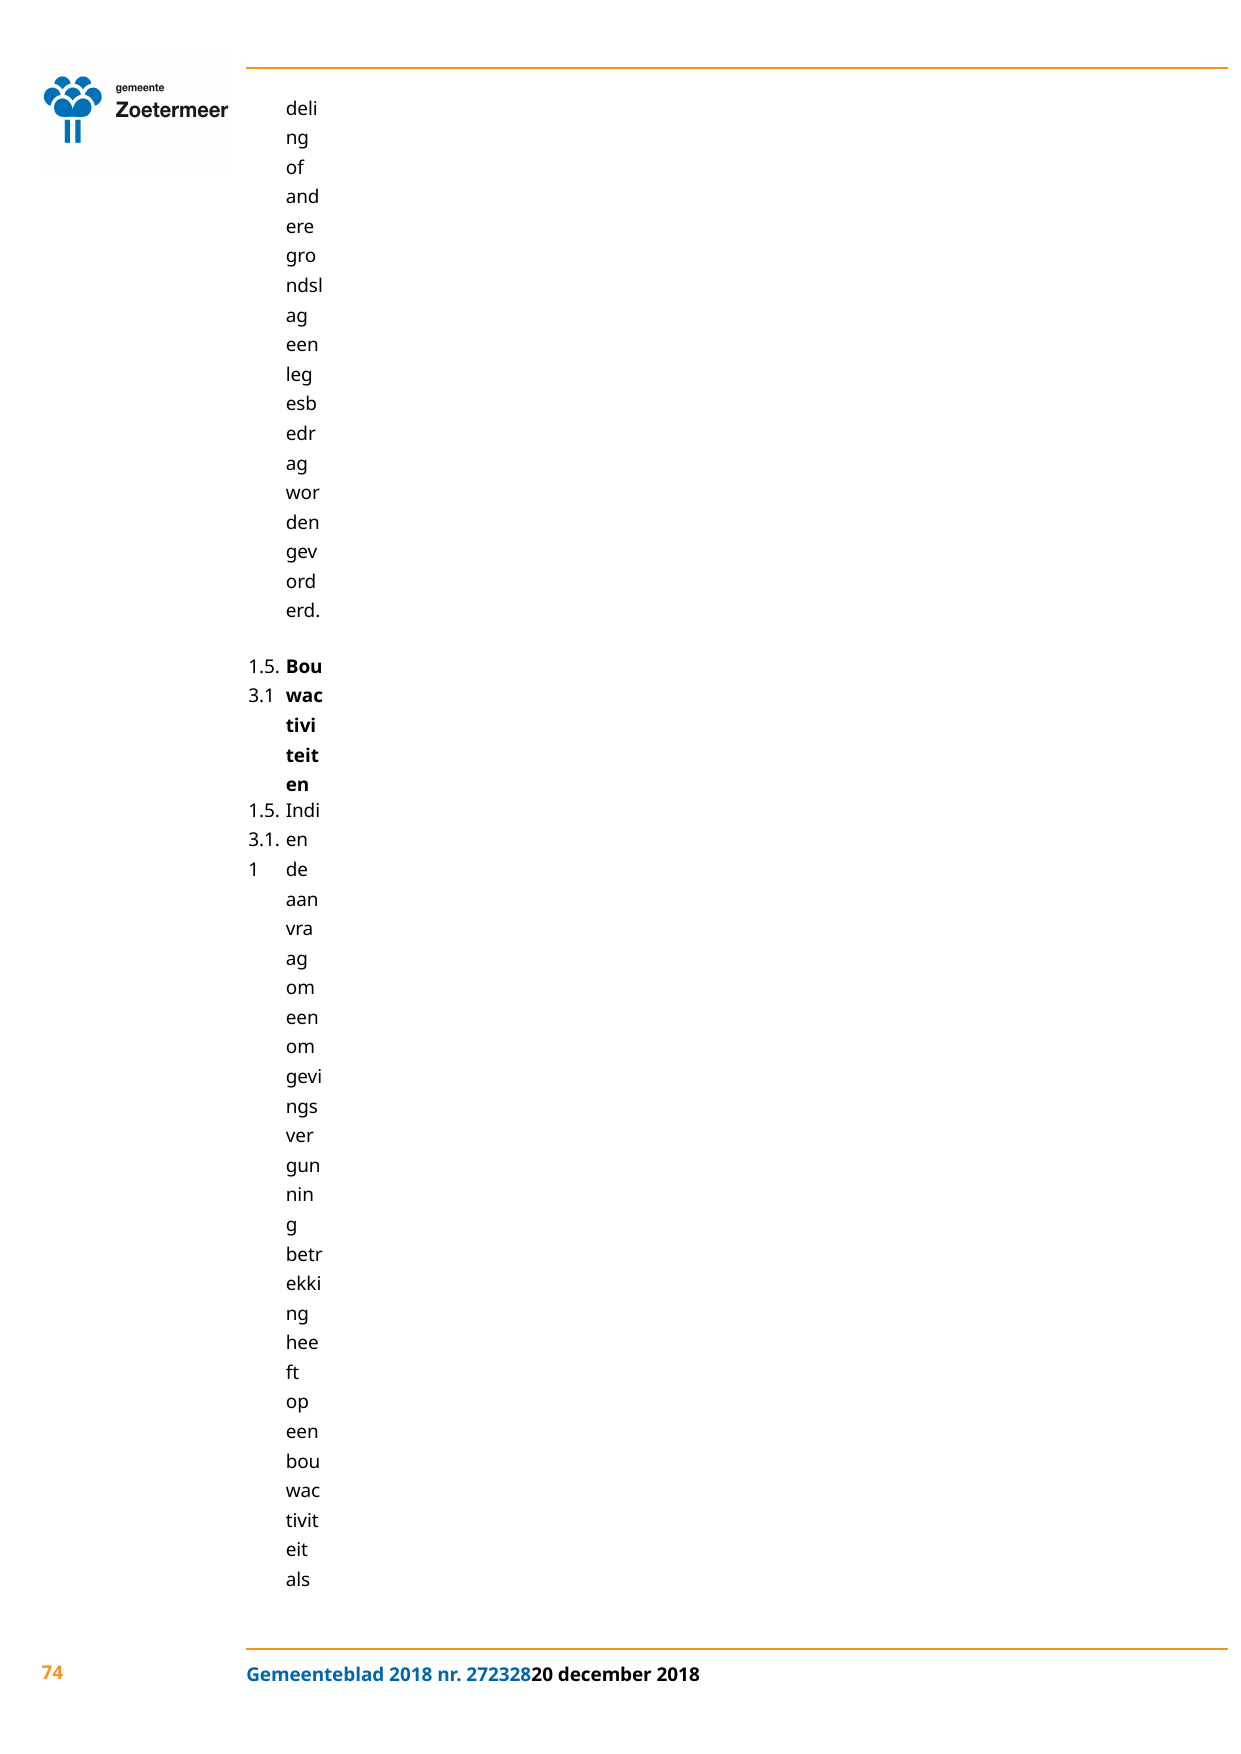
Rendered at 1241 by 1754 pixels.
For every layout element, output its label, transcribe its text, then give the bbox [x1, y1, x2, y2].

table_cell [361, 797, 398, 1592]
table_cell deling of andere grondslag een legesbedrag worden gevorderd. [286, 95, 323, 623]
table_cell Indien de aanvraag om een omgevingsvergunning betrekking heeft op een bouwactiviteit als [286, 797, 323, 1592]
table_cell [323, 95, 361, 623]
table_cell Bouwactiviteiten [286, 624, 323, 797]
picture [41, 47, 231, 172]
table_cell [248, 95, 286, 623]
table_cell [323, 624, 361, 797]
table_cell 1.5.3.1.1 [248, 797, 286, 1592]
table_cell [323, 797, 361, 1592]
table_cell [361, 624, 398, 797]
table_cell [361, 95, 398, 623]
table_cell 1.5.3.1 [248, 624, 286, 797]
